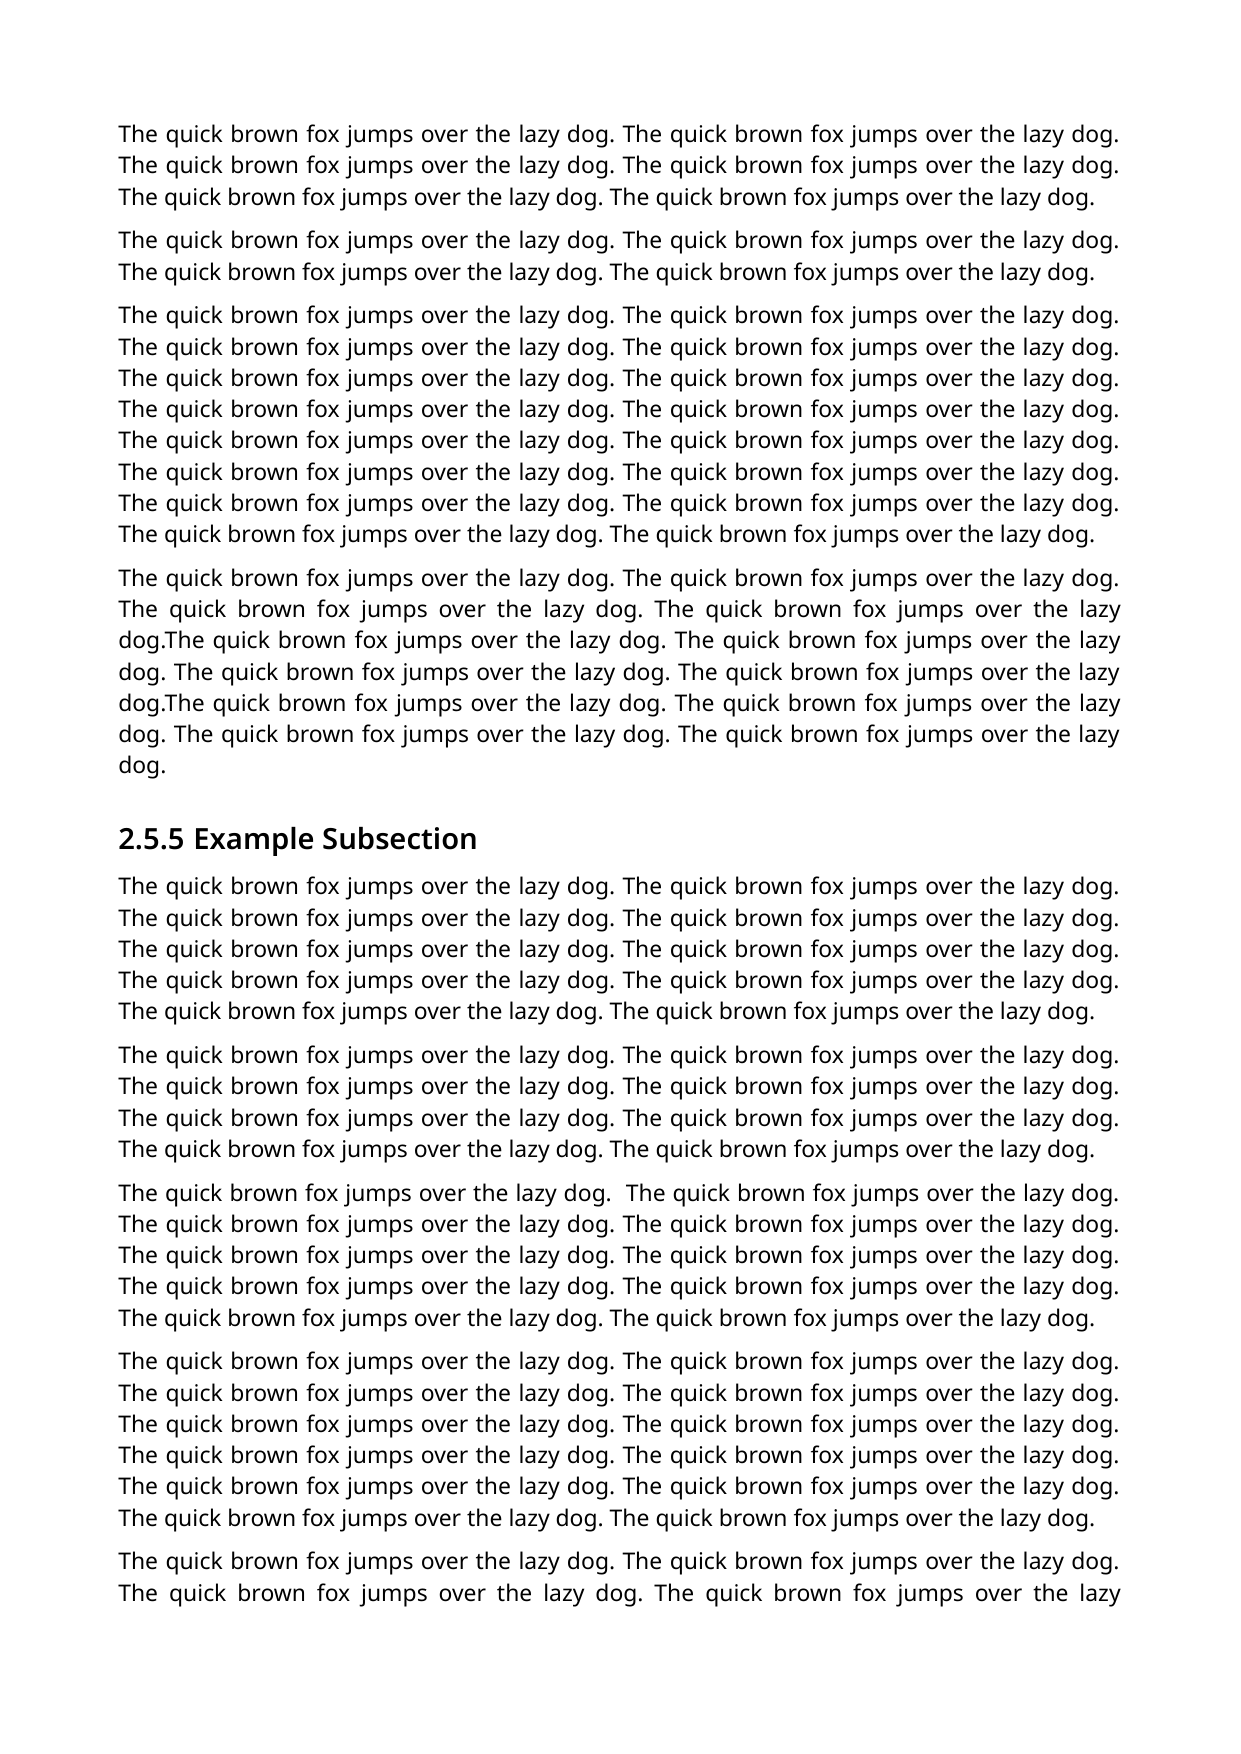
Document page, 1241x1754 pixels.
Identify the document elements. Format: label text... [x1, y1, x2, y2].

text The quick brown fox jumps over the lazy dog. The quick brown fox jumps over the lazy dog. The quick brown fox jumps over the lazy dog. The quick brown fox jumps over the lazy dog. The quick brown fox jumps over the lazy dog. The quick brown fox jumps over the lazy dog. The quick brown fox jumps over the lazy dog. The quick brown fox jumps over the lazy dog. The quick brown fox jumps over the lazy dog. The quick brown fox jumps over the lazy dog. [118, 1177, 1122, 1333]
text The quick brown fox jumps over the lazy dog. The quick brown fox jumps over the lazy dog. The quick brown fox jumps over the lazy dog. The quick brown fox jumps over the lazy [118, 1545, 1122, 1608]
text The quick brown fox jumps over the lazy dog. The quick brown fox jumps over the lazy dog. The quick brown fox jumps over the lazy dog. The quick brown fox jumps over the lazy dog. The quick brown fox jumps over the lazy dog. The quick brown fox jumps over the lazy dog. [118, 118, 1122, 212]
text The quick brown fox jumps over the lazy dog. The quick brown fox jumps over the lazy dog. The quick brown fox jumps over the lazy dog. The quick brown fox jumps over the lazy dog.The quick brown fox jumps over the lazy dog. The quick brown fox jumps over the lazy dog. The quick brown fox jumps over the lazy dog. The quick brown fox jumps over the lazy dog.The quick brown fox jumps over the lazy dog. The quick brown fox jumps over the lazy dog. The quick brown fox jumps over the lazy dog. The quick brown fox jumps over the lazy dog. [118, 562, 1122, 781]
subtitle Example Subsection [118, 818, 1122, 858]
text The quick brown fox jumps over the lazy dog. The quick brown fox jumps over the lazy dog. The quick brown fox jumps over the lazy dog. The quick brown fox jumps over the lazy dog. The quick brown fox jumps over the lazy dog. The quick brown fox jumps over the lazy dog. The quick brown fox jumps over the lazy dog. The quick brown fox jumps over the lazy dog. The quick brown fox jumps over the lazy dog. The quick brown fox jumps over the lazy dog. The quick brown fox jumps over the lazy dog. The quick brown fox jumps over the lazy dog. The quick brown fox jumps over the lazy dog. The quick brown fox jumps over the lazy dog. The quick brown fox jumps over the lazy dog. The quick brown fox jumps over the lazy dog. [118, 299, 1122, 549]
text The quick brown fox jumps over the lazy dog. The quick brown fox jumps over the lazy dog. The quick brown fox jumps over the lazy dog. The quick brown fox jumps over the lazy dog. [118, 224, 1122, 287]
text The quick brown fox jumps over the lazy dog. The quick brown fox jumps over the lazy dog. The quick brown fox jumps over the lazy dog. The quick brown fox jumps over the lazy dog. The quick brown fox jumps over the lazy dog. The quick brown fox jumps over the lazy dog. The quick brown fox jumps over the lazy dog. The quick brown fox jumps over the lazy dog. The quick brown fox jumps over the lazy dog. The quick brown fox jumps over the lazy dog. [118, 870, 1122, 1027]
text The quick brown fox jumps over the lazy dog. The quick brown fox jumps over the lazy dog. The quick brown fox jumps over the lazy dog. The quick brown fox jumps over the lazy dog. The quick brown fox jumps over the lazy dog. The quick brown fox jumps over the lazy dog. The quick brown fox jumps over the lazy dog. The quick brown fox jumps over the lazy dog. [118, 1039, 1122, 1164]
text The quick brown fox jumps over the lazy dog. The quick brown fox jumps over the lazy dog. The quick brown fox jumps over the lazy dog. The quick brown fox jumps over the lazy dog. The quick brown fox jumps over the lazy dog. The quick brown fox jumps over the lazy dog. The quick brown fox jumps over the lazy dog. The quick brown fox jumps over the lazy dog. The quick brown fox jumps over the lazy dog. The quick brown fox jumps over the lazy dog. The quick brown fox jumps over the lazy dog. The quick brown fox jumps over the lazy dog. [118, 1345, 1122, 1533]
